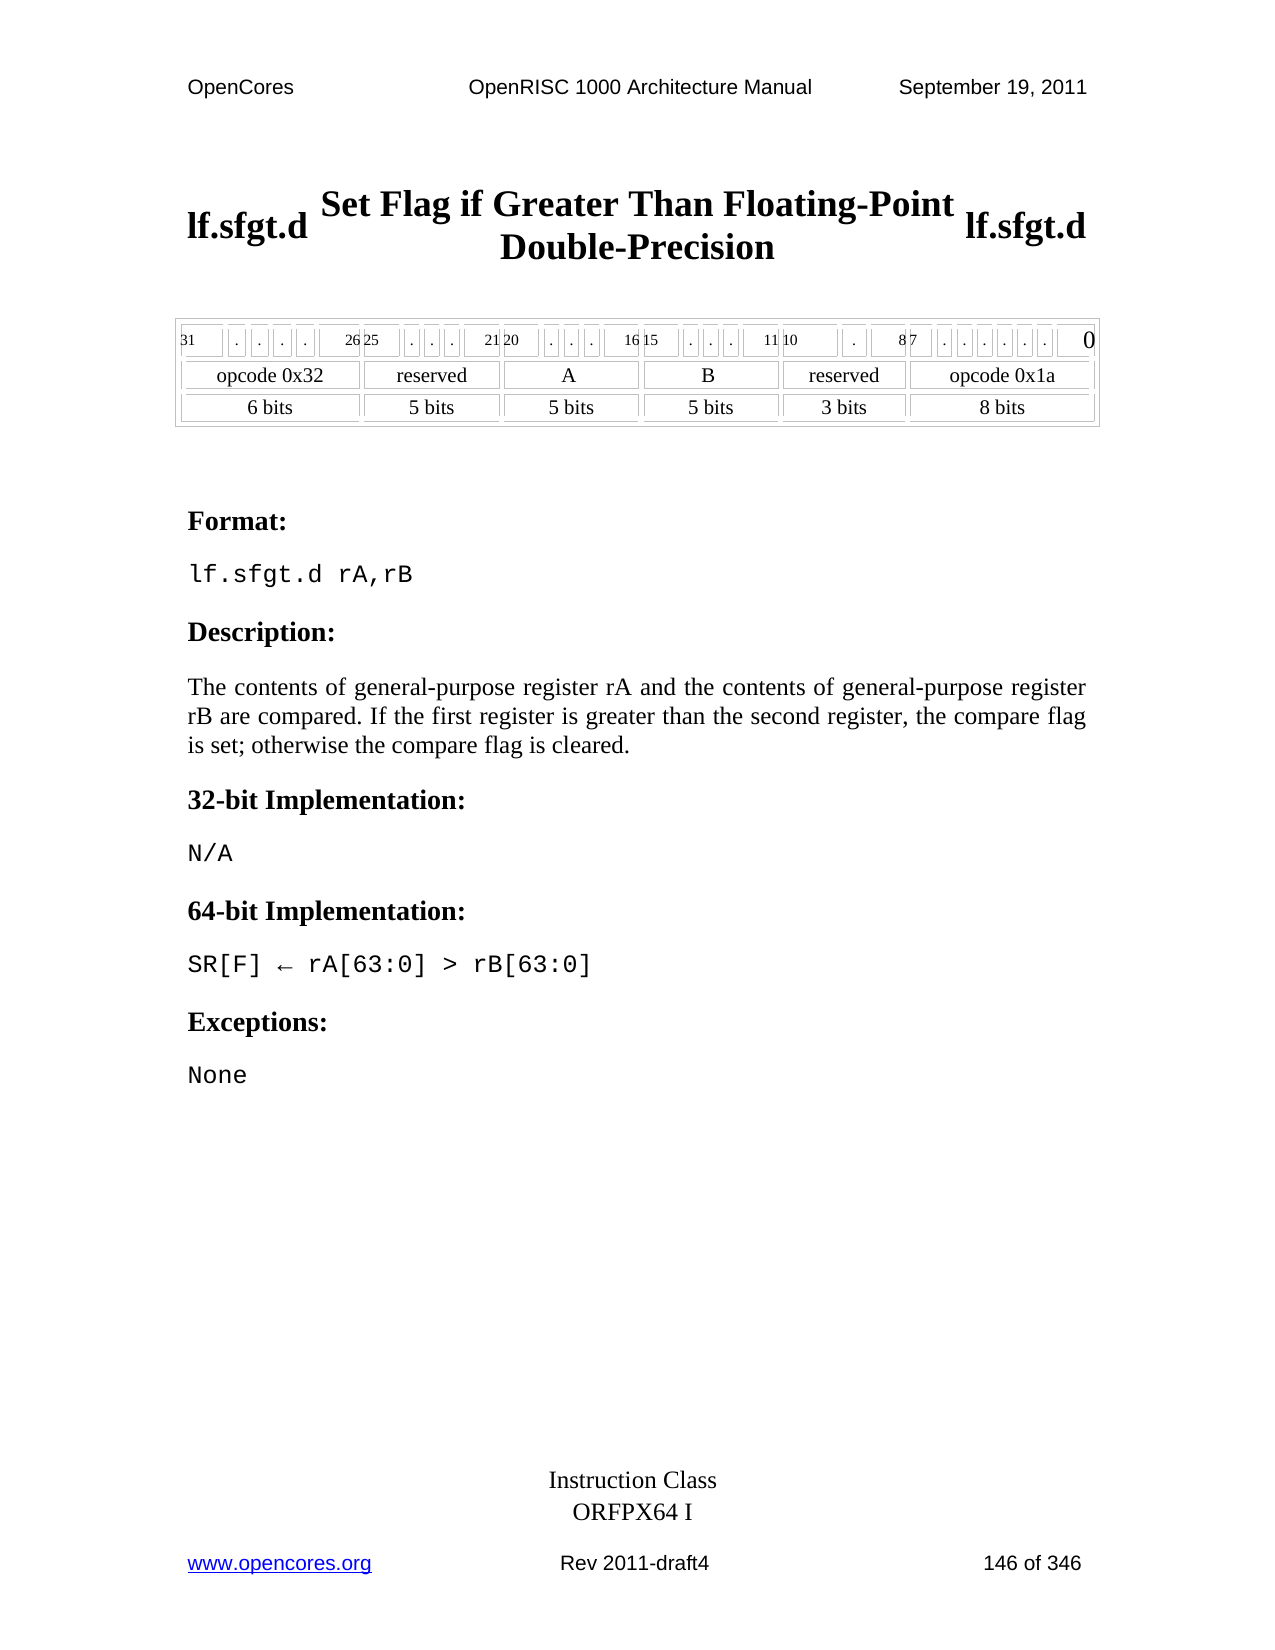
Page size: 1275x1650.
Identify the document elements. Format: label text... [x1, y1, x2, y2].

text Format: [187, 504, 1087, 536]
text SR[F] ← rA[63:0] > rB[63:0] [187, 952, 1087, 980]
text Description: [187, 615, 1087, 647]
text 32-bit Implementation: [187, 783, 1087, 816]
text None [187, 1062, 1087, 1091]
text N/A [187, 841, 1087, 869]
text lf.sfgt.d rA,rB [187, 561, 1087, 590]
text The contents of general-purpose register rA and the contents of general-purpose register rB are compared. If the first register is greater than the second register, the compare flag is set; otherwise the compare flag is cleared. [187, 672, 1087, 758]
text Exceptions: [187, 1005, 1087, 1037]
text 64-bit Implementation: [187, 894, 1087, 927]
